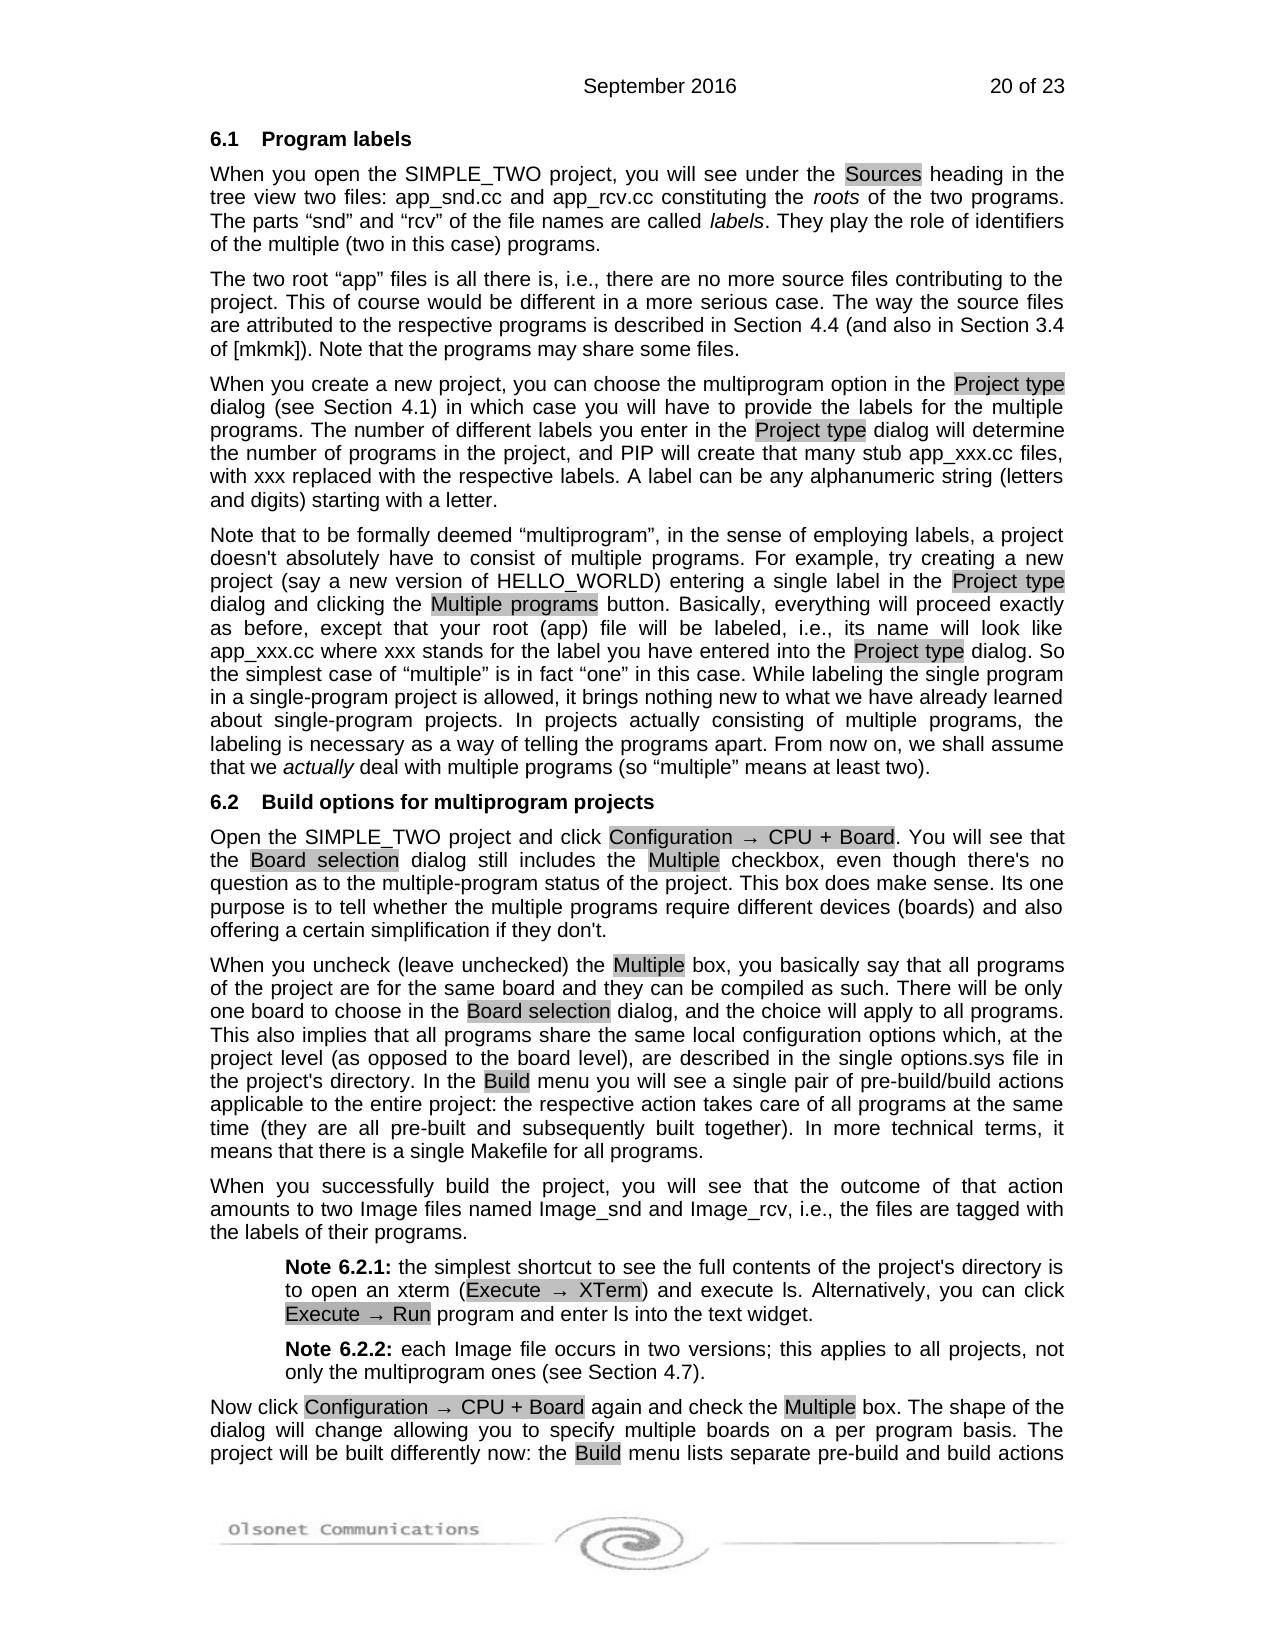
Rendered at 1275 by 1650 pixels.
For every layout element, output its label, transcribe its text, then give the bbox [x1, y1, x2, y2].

text Open the SIMPLE_TWO project and click Configuration → CPU + Board. You will see that the Board selection dialog still includes the Multiple checkbox, even though there's no question as to the multiple-program status of the project. This box does make sense. Its one purpose is to tell whether the multiple programs require different devices (boards) and also offering a certain simplification if they don't. [210, 826, 1065, 942]
text Now click Configuration → CPU + Board again and check the Multiple box. The shape of the dialog will change allowing you to specify multiple boards on a per program basis. The project will be built differently now: the Build menu lists separate pre-build and build actions [210, 1395, 1065, 1465]
picture [210, 1501, 1065, 1593]
subtitle Program labels [210, 128, 1065, 151]
text When you open the SIMPLE_TWO project, you will see under the Sources heading in the tree view two files: app_snd.cc and app_rcv.cc constituting the roots of the two programs. The parts “snd” and “rcv” of the file names are called labels. They play the role of identifiers of the multiple (two in this case) programs. [210, 163, 1065, 256]
subtitle Build options for multiprogram projects [210, 791, 1065, 814]
text Note that to be formally deemed “multiprogram”, in the sense of employing labels, a project doesn't absolutely have to consist of multiple programs. For example, try creating a new project (say a new version of HELLO_WORLD) entering a single label in the Project type dialog and clicking the Multiple programs button. Basically, everything will proceed exactly as before, except that your root (app) file will be labeled, i.e., its name will look like app_xxx.cc where xxx stands for the label you have entered into the Project type dialog. So the simplest case of “multiple” is in fact “one” in this case. While labeling the single program in a single-program project is allowed, it brings nothing new to what we have already learned about single-program projects. In projects actually consisting of multiple programs, the labeling is necessary as a way of telling the programs apart. From now on, we shall assume that we actually deal with multiple programs (so “multiple” means at least two). [210, 523, 1065, 779]
text The two root “app” files is all there is, i.e., there are no more source files contributing to the project. This of course would be different in a more serious case. The way the source files are attributed to the respective programs is described in Section 4.4 (and also in Section 3.4 of [mkmk]). Note that the programs may share some files. [210, 267, 1065, 360]
text When you create a new project, you can choose the multiprogram option in the Project type dialog (see Section 4.1) in which case you will have to provide the labels for the multiple programs. The number of different labels you enter in the Project type dialog will determine the number of programs in the project, and PIP will create that many stub app_xxx.cc files, with xxx replaced with the respective labels. A label can be any alphanumeric string (letters and digits) starting with a letter. [210, 372, 1065, 511]
text Note 6.2.2: each Image file occurs in two versions; this applies to all projects, not only the multiprogram ones (see Section 4.7). [285, 1337, 1065, 1384]
text Note 6.2.1: the simplest shortcut to see the full contents of the project's directory is to open an xterm (Execute → XTerm) and execute ls. Alternatively, you can click Execute → Run program and enter ls into the text widget. [285, 1256, 1065, 1325]
text When you successfully build the project, you will see that the outcome of that action amounts to two Image files named Image_snd and Image_rcv, i.e., the files are tagged with the labels of their programs. [210, 1174, 1065, 1244]
text When you uncheck (leave unchecked) the Multiple box, you basically say that all programs of the project are for the same board and they can be compiled as such. There will be only one board to choose in the Board selection dialog, and the choice will apply to all programs. This also implies that all programs share the same local configuration options which, at the project level (as opposed to the board level), are described in the single options.sys file in the project's directory. In the Build menu you will see a single pair of pre-build/build actions applicable to the entire project: the respective action takes care of all programs at the same time (they are all pre-built and subsequently built together). In more technical terms, it means that there is a single Makefile for all programs. [210, 953, 1065, 1162]
